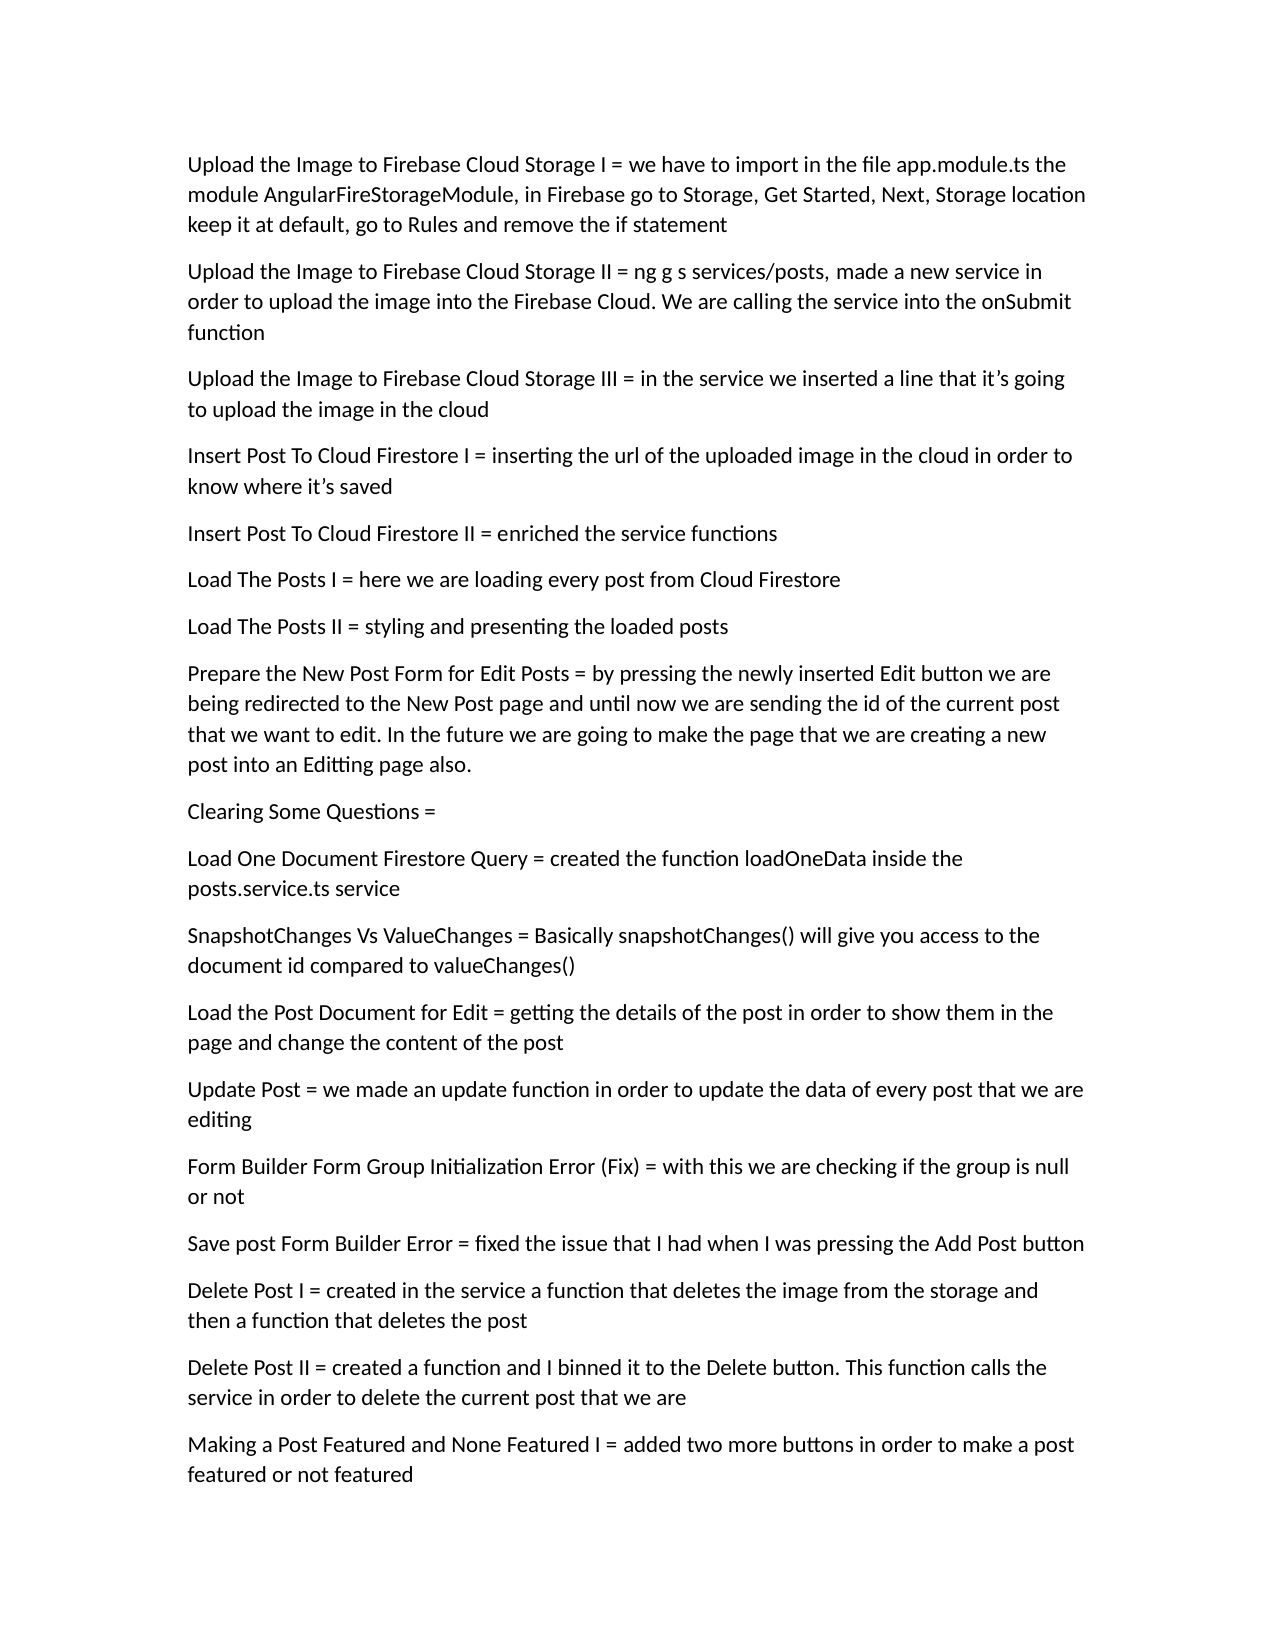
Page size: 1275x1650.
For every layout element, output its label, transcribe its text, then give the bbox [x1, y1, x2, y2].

text Update Post = we made an update function in order to update the data of every post that we are editing [187, 1075, 1087, 1133]
text Load the Post Document for Edit = getting the details of the post in order to show them in the page and change the content of the post [187, 998, 1087, 1056]
text Upload the Image to Firebase Cloud Storage III = in the service we inserted a line that it’s going to upload the image in the cloud [187, 364, 1087, 423]
text Load One Document Firestore Query = created the function loadOneData inside the posts.service.ts service [187, 844, 1087, 902]
text Upload the Image to Firebase Cloud Storage I = we have to import in the file app.module.ts the module AngularFireStorageModule, in Firebase go to Storage, Get Started, Next, Storage location keep it at default, go to Rules and remove the if statement [187, 150, 1087, 238]
text Insert Post To Cloud Firestore I = inserting the url of the uploaded image in the cloud in order to know where it’s saved [187, 442, 1087, 500]
text Load The Posts I = here we are loading every post from Cloud Firestore [187, 566, 1087, 594]
text Insert Post To Cloud Firestore II = enriched the service functions [187, 519, 1087, 547]
text Save post Form Builder Error = fixed the issue that I had when I was pressing the Add Post button [187, 1229, 1087, 1257]
text Form Builder Form Group Initialization Error (Fix) = with this we are checking if the group is null or not [187, 1152, 1087, 1210]
text Prepare the New Post Form for Edit Posts = by pressing the newly inserted Edit button we are being redirected to the New Post page and until now we are sending the id of the current post that we want to edit. In the future we are going to make the page that we are creating a new post into an Editting page also. [187, 659, 1087, 778]
text Load The Posts II = styling and presenting the loaded posts [187, 612, 1087, 641]
text Delete Post II = created a function and I binned it to the Delete button. This function calls the service in order to delete the current post that we are [187, 1353, 1087, 1411]
text Making a Post Featured and None Featured I = added two more buttons in order to make a post featured or not featured [187, 1430, 1087, 1488]
text Upload the Image to Firebase Cloud Storage II = ng g s services/posts, made a new service in order to upload the image into the Firebase Cloud. We are calling the service into the onSubmit function [187, 257, 1087, 346]
text Clearing Some Questions = [187, 797, 1087, 825]
text SnapshotChanges Vs ValueChanges = Basically snapshotChanges() will give you access to the document id compared to valueChanges() [187, 921, 1087, 979]
text Delete Post I = created in the service a function that deletes the image from the storage and then a function that deletes the post [187, 1276, 1087, 1334]
